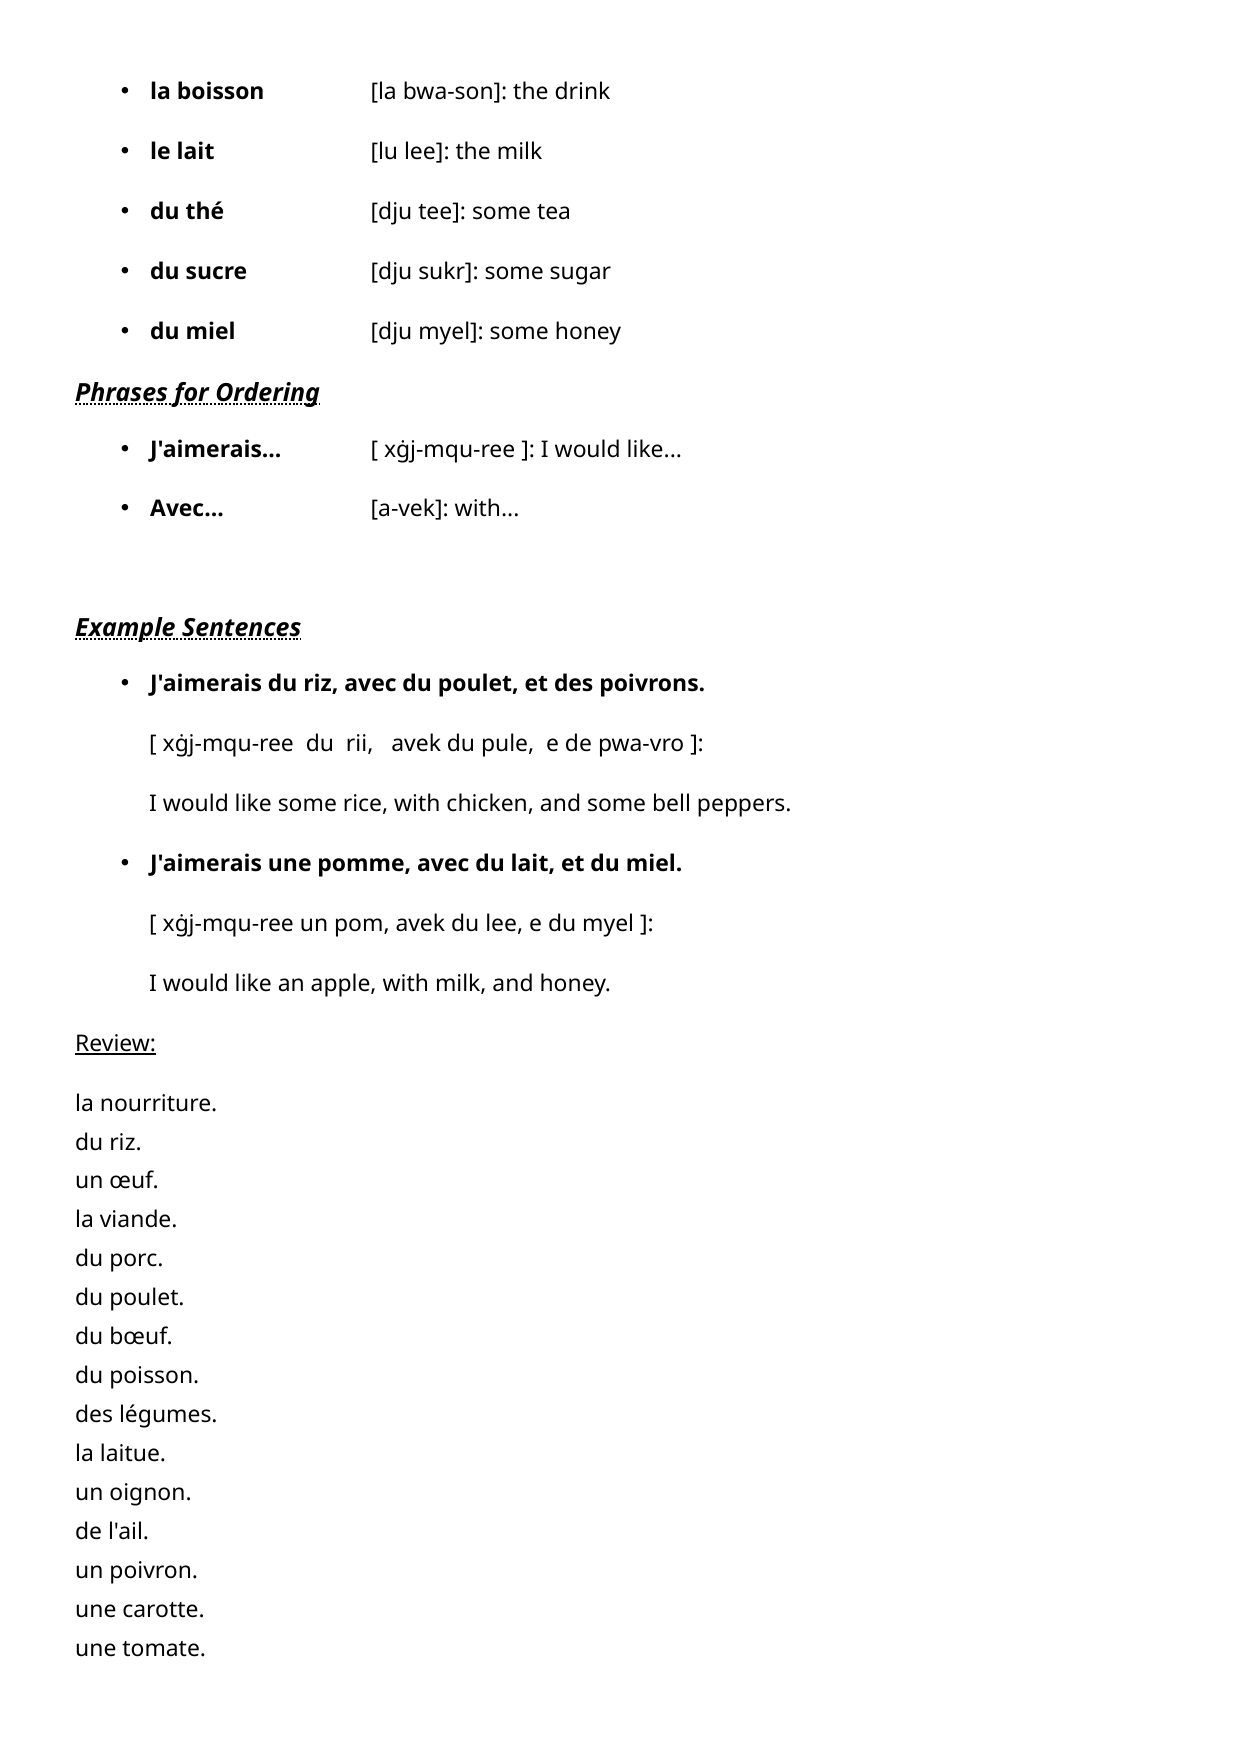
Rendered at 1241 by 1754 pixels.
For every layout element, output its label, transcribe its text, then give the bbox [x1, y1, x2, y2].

text du poisson. [75, 1359, 1165, 1391]
text un œuf. [75, 1164, 1165, 1196]
list Avec... [a-vek]: with... [121, 492, 1165, 524]
text une tomate. [75, 1632, 1165, 1663]
text une carotte. [75, 1593, 1165, 1624]
text un poivron. [75, 1554, 1165, 1585]
text I would like some rice, with chicken, and some bell peppers. [149, 787, 1165, 818]
list J'aimerais une pomme, avec du lait, et du miel. [121, 847, 1165, 878]
text des légumes. [75, 1398, 1165, 1429]
text la viande. [75, 1203, 1165, 1235]
text la nourriture. [75, 1087, 1165, 1118]
text [ xġj-mqu-ree un pom, avek du lee, e du myel ]: [149, 907, 1165, 938]
list du miel [dju myel]: some honey [121, 314, 1165, 346]
text de l'ail. [75, 1515, 1165, 1546]
list du thé [dju tee]: some tea [121, 195, 1165, 226]
text du porc. [75, 1242, 1165, 1274]
subtitle Phrases for Ordering [75, 374, 1165, 408]
text [ xġj-mqu-ree du rii, avek du pule, e de pwa-vro ]: [149, 727, 1165, 758]
text du bœuf. [75, 1320, 1165, 1352]
text I would like an apple, with milk, and honey. [149, 967, 1165, 998]
text la laitue. [75, 1437, 1165, 1468]
text du riz. [75, 1126, 1165, 1157]
list le lait [lu lee]: the milk [121, 135, 1165, 166]
list du sucre [dju sukr]: some sugar [121, 255, 1165, 286]
list J'aimerais... [ xġj-mqu-ree ]: I would like... [121, 432, 1165, 464]
text du poulet. [75, 1281, 1165, 1313]
text Review: [75, 1027, 1165, 1058]
text un oignon. [75, 1476, 1165, 1507]
subtitle Example Sentences [75, 609, 1165, 643]
list J'aimerais du riz, avec du poulet, et des poivrons. [121, 667, 1165, 698]
list la boisson [la bwa-son]: the drink [121, 75, 1165, 106]
